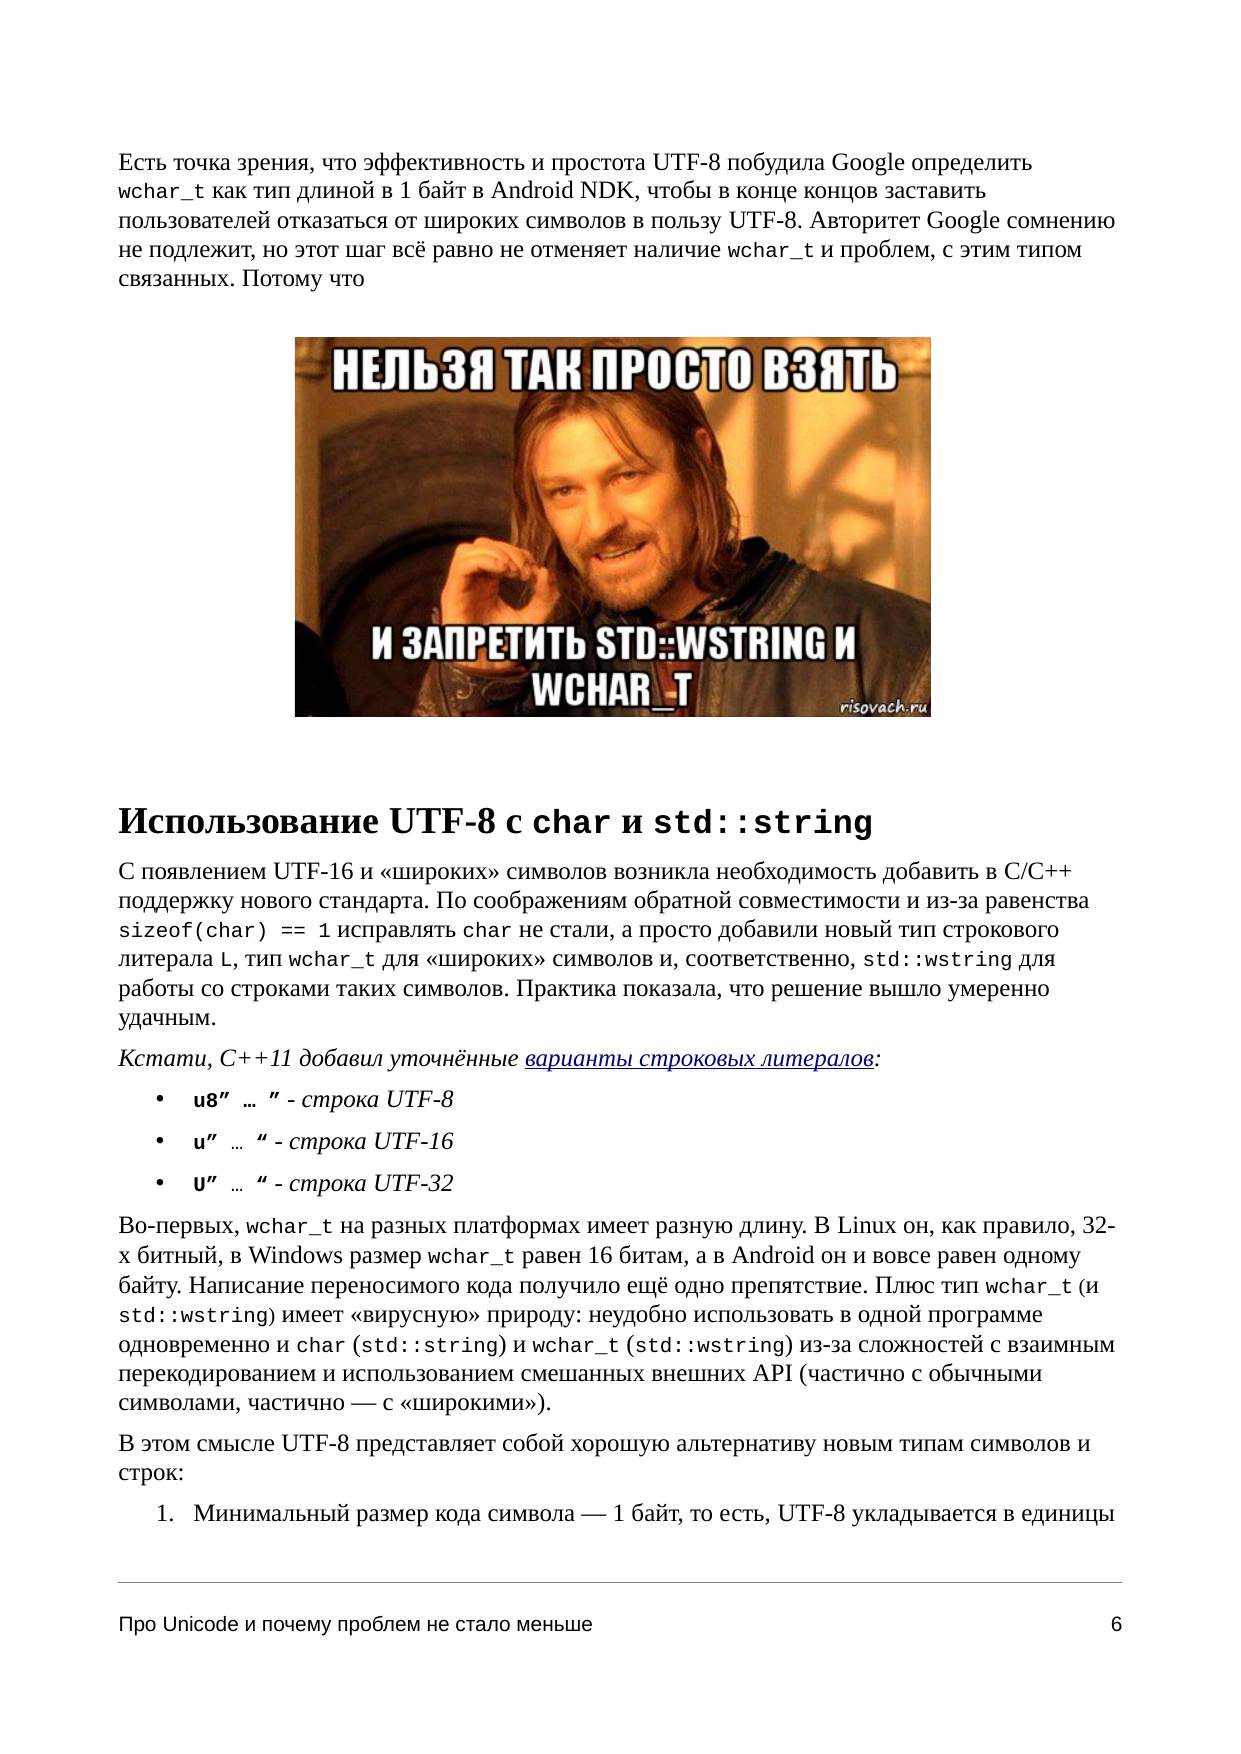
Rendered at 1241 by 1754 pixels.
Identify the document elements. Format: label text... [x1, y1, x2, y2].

text С появлением UTF-16 и «широких» символов возникла необходимость добавить в C/C++ поддержку нового стандарта. По соображениям обратной совместимости и из-за равенства sizeof(char) == 1 исправлять char не стали, а просто добавили новый тип строкового литерала L, тип wchar_t для «широких» символов и, соответственно, std::wstring для работы со строками таких символов. Практика показала, что решение вышло умеренно удачным. [118, 856, 1122, 1031]
list Минимальный размер кода символа — 1 байт, то есть, UTF-8 укладывается в единицы [156, 1498, 1122, 1527]
text Кстати, C++11 добавил уточнённые варианты строковых литералов: [118, 1043, 1122, 1072]
picture [294, 337, 931, 717]
list u8” … ” - строка UTF-8 [156, 1084, 1122, 1114]
subtitle Использование UTF-8 с char и std::string [118, 798, 1122, 844]
list u” … “ - строка UTF-16 [156, 1126, 1122, 1156]
text В этом смысле UTF-8 представляет собой хорошую альтернативу новым типам символов и строк: [118, 1428, 1122, 1486]
list U” … “ - строка UTF-32 [156, 1168, 1122, 1198]
text Есть точка зрения, что эффективность и простота UTF-8 побудила Google определить wchar_t как тип длиной в 1 байт в Android NDK, чтобы в конце концов заставить пользователей отказаться от широких символов в пользу UTF-8. Авторитет Google сомнению не подлежит, но этот шаг всё равно не отменяет наличие wchar_t и проблем, с этим типом связанных. Потому что [118, 147, 1122, 292]
text Во-первых, wchar_t на разных платформах имеет разную длину. В Linux он, как правило, 32-х битный, в Windows размер wchar_t равен 16 битам, а в Android он и вовсе равен одному байту. Написание переносимого кода получило ещё одно препятствие. Плюс тип wchar_t (и std::wstring) имеет «вирусную» природу: неудобно использовать в одной программе одновременно и char (std::string) и wchar_t (std::wstring) из-за сложностей с взаимным перекодированием и использованием смешанных внешних API (частично с обычными символами, частично — с «широкими»). [118, 1211, 1122, 1416]
